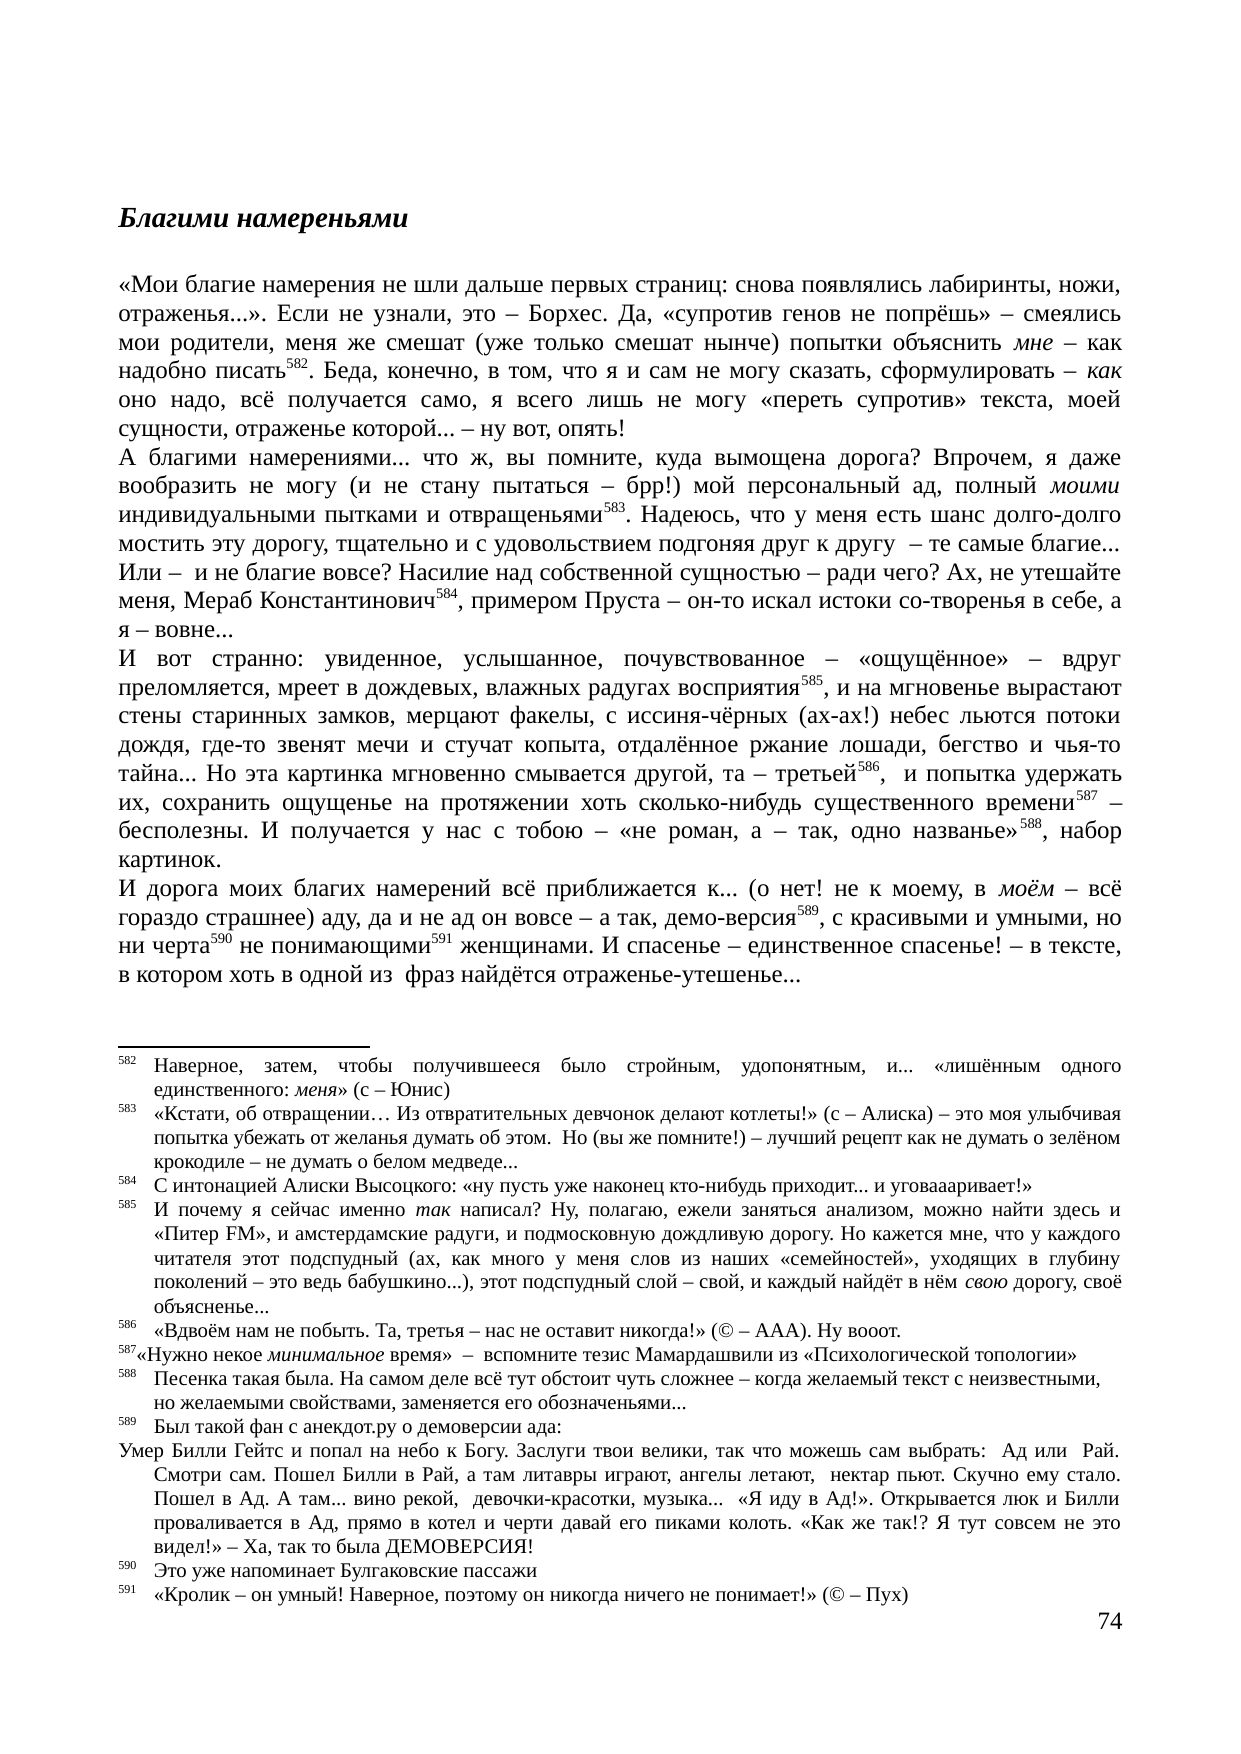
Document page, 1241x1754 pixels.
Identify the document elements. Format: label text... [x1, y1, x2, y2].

text Песенка такая была. На самом деле всё тут обстоит чуть сложнее – когда желаемый текст с неизвестными, но желаемыми свойствами, заменяется его обозначеньями... [118, 1366, 1122, 1414]
text А благими намерениями... что ж, вы помните, куда вымощена дорога? Впрочем, я даже вообразить не могу (и не стану пытаться – брр!) мой персональный ад, полный моими индивидуальными пытками и отвращеньями. Надеюсь, что у меня есть шанс долго-долго мостить эту дорогу, тщательно и с удовольствием подгоняя друг к другу – те самые благие... Или – и не благие вовсе? Насилие над собственной сущностью – ради чего? Ах, не утешайте меня, Мераб Константинович, примером Пруста – он-то искал истоки со-творенья в себе, а я – вовне... [118, 442, 1122, 643]
text «Нужно некое минимальное время» – вспомните тезис Мамардашвили из «Психологической топологии» [118, 1342, 1122, 1366]
text Это уже напоминает Булгаковские пассажи [118, 1558, 1122, 1582]
text И дорога моих благих намерений всё приближается к... (о нет! не к моему, в моём – всё гораздо страшнее) аду, да и не ад он вовсе – а так, демо-версия, с красивыми и умными, но ни черта не понимающими женщинами. И спасенье – единственное спасенье! – в тексте, в котором хоть в одной из фраз найдётся отраженье-утешенье... [118, 873, 1122, 988]
text С интонацией Алиски Высоцкого: «ну пусть уже наконец кто-нибудь приходит... и уговаааривает!» [118, 1173, 1122, 1197]
text Был такой фан с анекдот.ру о демоверсии ада: [118, 1414, 1122, 1438]
text Наверное, затем, чтобы получившееся было стройным, удопонятным, и... «лишённым одного единственного: меня» (с – Юнис) [118, 1053, 1122, 1101]
text «Кролик – он умный! Наверное, поэтому он никогда ничего не понимает!» (© – Пух) [118, 1582, 1122, 1606]
text «Кстати, об отвращении… Из отвратительных девчонок делают котлеты!» (с – Алиска) – это моя улыбчивая попытка убежать от желанья думать об этом. Но (вы же помните!) – лучший рецепт как не думать о зелёном крокодиле – не думать о белом медведе... [118, 1101, 1122, 1173]
text И вот странно: увиденное, услышанное, почувствованное – «ощущённое» – вдруг преломляется, мреет в дождевых, влажных радугах восприятия, и на мгновенье вырастают стены старинных замков, мерцают факелы, с иссиня-чёрных (ах-ах!) небес льются потоки дождя, где-то звенят мечи и стучат копыта, отдалённое ржание лошади, бегство и чья-то тайна... Но эта картинка мгновенно смывается другой, та – третьей, и попытка удержать их, сохранить ощущенье на протяжении хоть сколько-нибудь существенного времени – бесполезны. И получается у нас с тобою – «не роман, а – так, одно названье», набор картинок. [118, 643, 1122, 873]
text Умер Билли Гейтс и попал на небо к Богу. Заслуги твои велики, так что можешь сам выбрать: Ад или Рай. Смотри сам. Пошел Билли в Рай, а там литавры играют, ангелы летают, нектар пьют. Скучно ему стало. Пошел в Ад. А там... вино рекой, девочки-красотки, музыка... «Я иду в Ад!». Открывается люк и Билли проваливается в Ад, прямо в котел и черти давай его пиками колоть. «Как же так!? Я тут совсем не это видел!» – Ха, так то была ДЕМОВЕРСИЯ! [118, 1438, 1122, 1558]
text «Мои благие намерения не шли дальше первых страниц: снова появлялись лабиринты, ножи, отраженья...». Если не узнали, это – Борхес. Да, «супротив генов не попрёшь» – смеялись мои родители, меня же смешат (уже только смешат нынче) попытки объяснить мне – как надобно писать. Беда, конечно, в том, что я и сам не могу сказать, сформулировать – как оно надо, всё получается само, я всего лишь не могу «переть супротив» текста, моей сущности, отраженье которой... – ну вот, опять! [118, 269, 1122, 442]
text «Вдвоём нам не побыть. Та, третья – нас не оставит никогда!» (© – ААА). Ну вооот. [118, 1318, 1122, 1342]
subtitle Благими намереньями [118, 201, 1122, 234]
text И почему я сейчас именно так написал? Ну, полагаю, ежели заняться анализом, можно найти здесь и «Питер FM», и амстердамские радуги, и подмосковную дождливую дорогу. Но кажется мне, что у каждого читателя этот подспудный (ах, как много у меня слов из наших «семейностей», уходящих в глубину поколений – это ведь бабушкино...), этот подспудный слой – свой, и каждый найдёт в нём свою дорогу, своё объясненье... [118, 1197, 1122, 1318]
